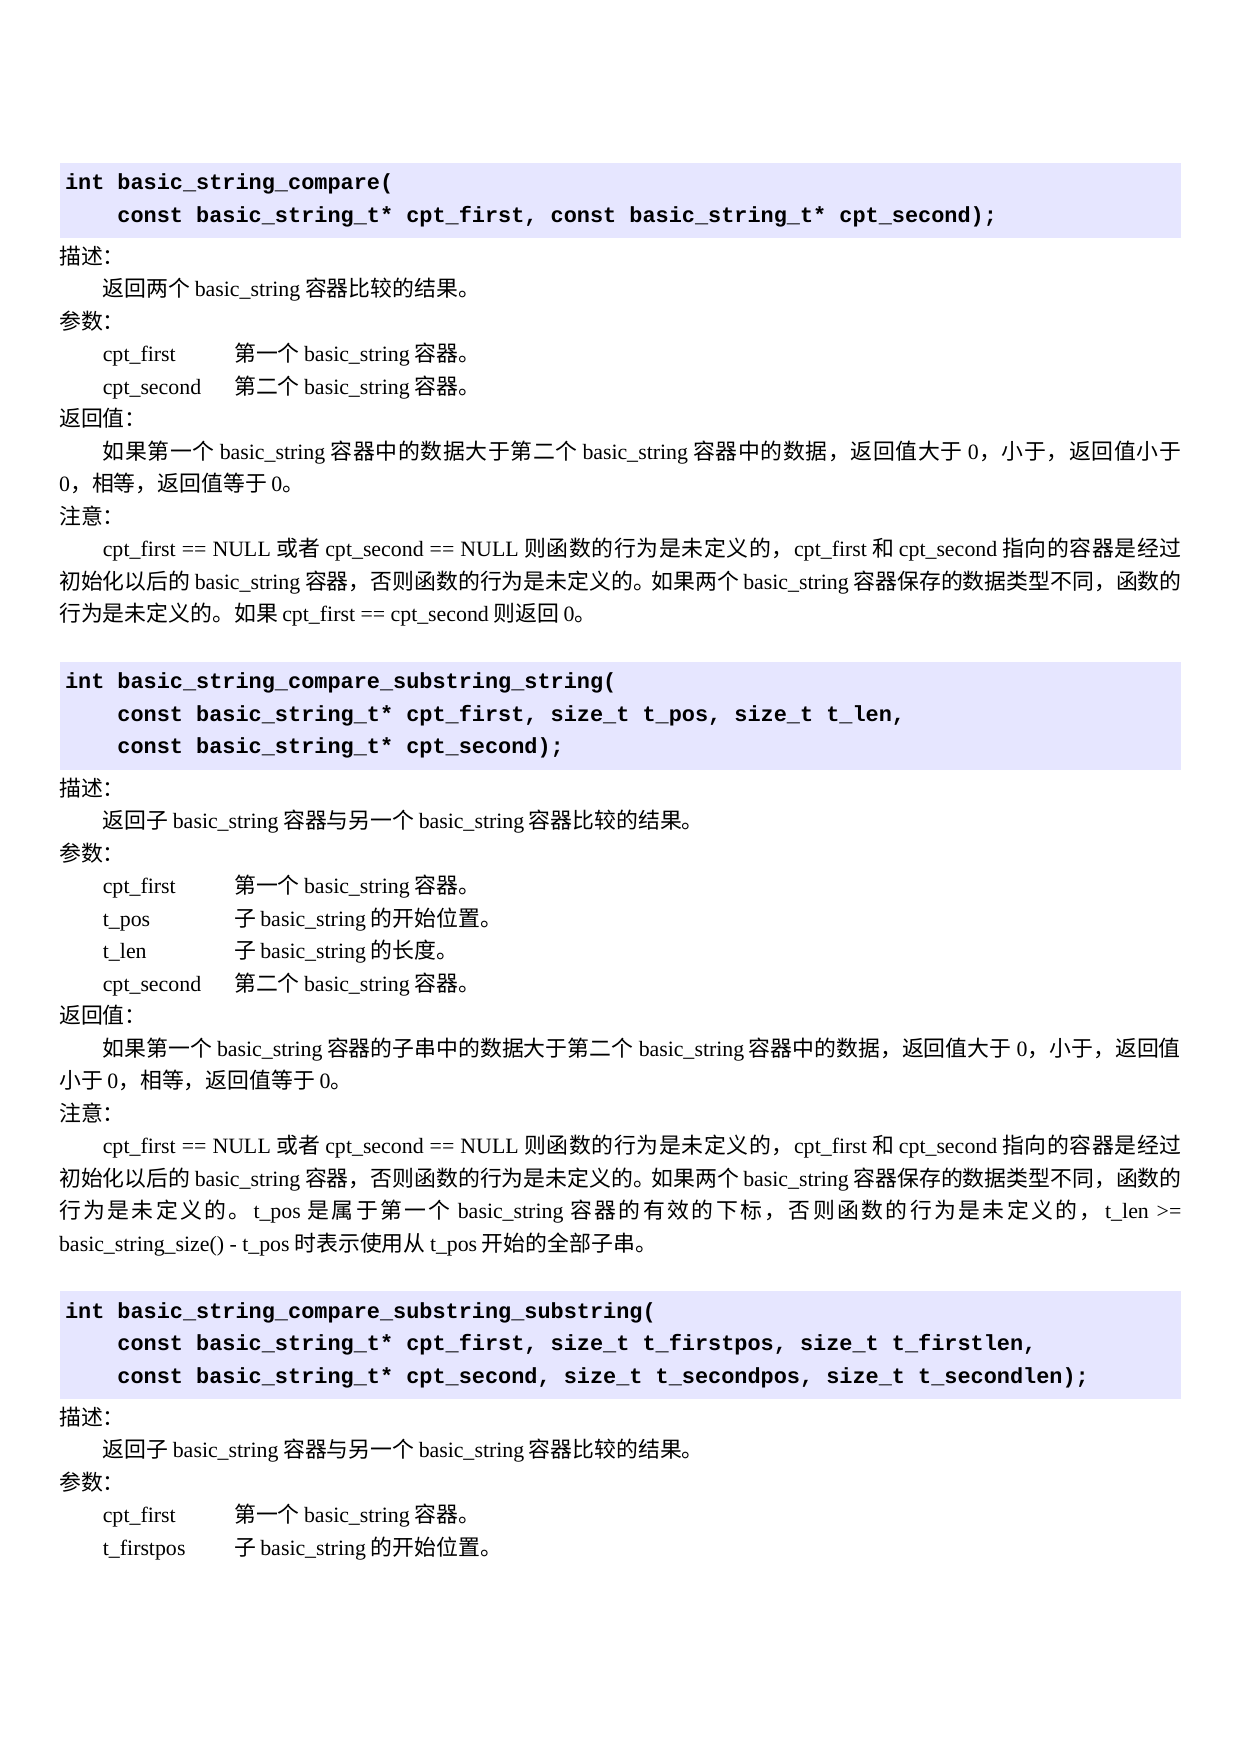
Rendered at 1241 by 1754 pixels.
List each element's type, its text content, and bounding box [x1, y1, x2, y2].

text cpt_second 第二个basic_string容器。 [59, 965, 1181, 998]
text 注意： [59, 498, 1181, 531]
text t_len 子basic_string的长度。 [59, 933, 1181, 965]
text t_firstpos 子basic_string的开始位置。 [59, 1529, 1181, 1562]
text 如果第一个basic_string容器中的数据大于第二个basic_string容器中的数据，返回值大于0，小于，返回值小于0，相等，返回值等于0。 [59, 433, 1181, 498]
text 参数： [59, 835, 1181, 868]
text 返回子basic_string容器与另一个basic_string容器比较的结果。 [59, 1432, 1181, 1464]
text cpt_first 第一个basic_string容器。 [59, 1497, 1181, 1529]
text 如果第一个basic_string容器的子串中的数据大于第二个basic_string容器中的数据，返回值大于0，小于，返回值小于0，相等，返回值等于0。 [59, 1030, 1181, 1095]
text 参数： [59, 303, 1181, 336]
text cpt_first 第一个basic_string容器。 [59, 336, 1181, 368]
text 参数： [59, 1464, 1181, 1497]
text 返回值： [59, 998, 1181, 1030]
text cpt_second 第二个basic_string容器。 [59, 368, 1181, 401]
text cpt_first 第一个basic_string容器。 [59, 868, 1181, 900]
text 描述： [59, 240, 1181, 271]
text 描述： [59, 1400, 1181, 1432]
table_header int basic_string_compare_substring_substring( const basic_string_t* cpt_first, size_t t_firstpos, size_t t_firstlen, const basic_string_t* cpt_second, size_t t_secondpos, size_t t_secondlen); [60, 1291, 1181, 1399]
text t_pos 子basic_string的开始位置。 [59, 900, 1181, 933]
table_header int basic_string_compare( const basic_string_t* cpt_first, const basic_string_t* cpt_second); [60, 163, 1181, 238]
text 返回子basic_string容器与另一个basic_string容器比较的结果。 [59, 803, 1181, 835]
table_header int basic_string_compare_substring_string( const basic_string_t* cpt_first, size_t t_pos, size_t t_len, const basic_string_t* cpt_second); [60, 662, 1181, 770]
text 注意： [59, 1095, 1181, 1128]
text 描述： [59, 771, 1181, 803]
text 返回两个basic_string容器比较的结果。 [59, 271, 1181, 303]
text cpt_first == NULL或者cpt_second == NULL则函数的行为是未定义的，cpt_first和cpt_second指向的容器是经过初始化以后的basic_string容器，否则函数的行为是未定义的。如果两个basic_string容器保存的数据类型不同，函数的行为是未定义的。如果cpt_first == cpt_second则返回0。 [59, 531, 1181, 628]
text 返回值： [59, 401, 1181, 433]
text cpt_first == NULL或者cpt_second == NULL则函数的行为是未定义的，cpt_first和cpt_second指向的容器是经过初始化以后的basic_string容器，否则函数的行为是未定义的。如果两个basic_string容器保存的数据类型不同，函数的行为是未定义的。t_pos是属于第一个basic_string容器的有效的下标，否则函数的行为是未定义的，t_len >= basic_string_size() - t_pos时表示使用从t_pos开始的全部子串。 [59, 1128, 1181, 1258]
